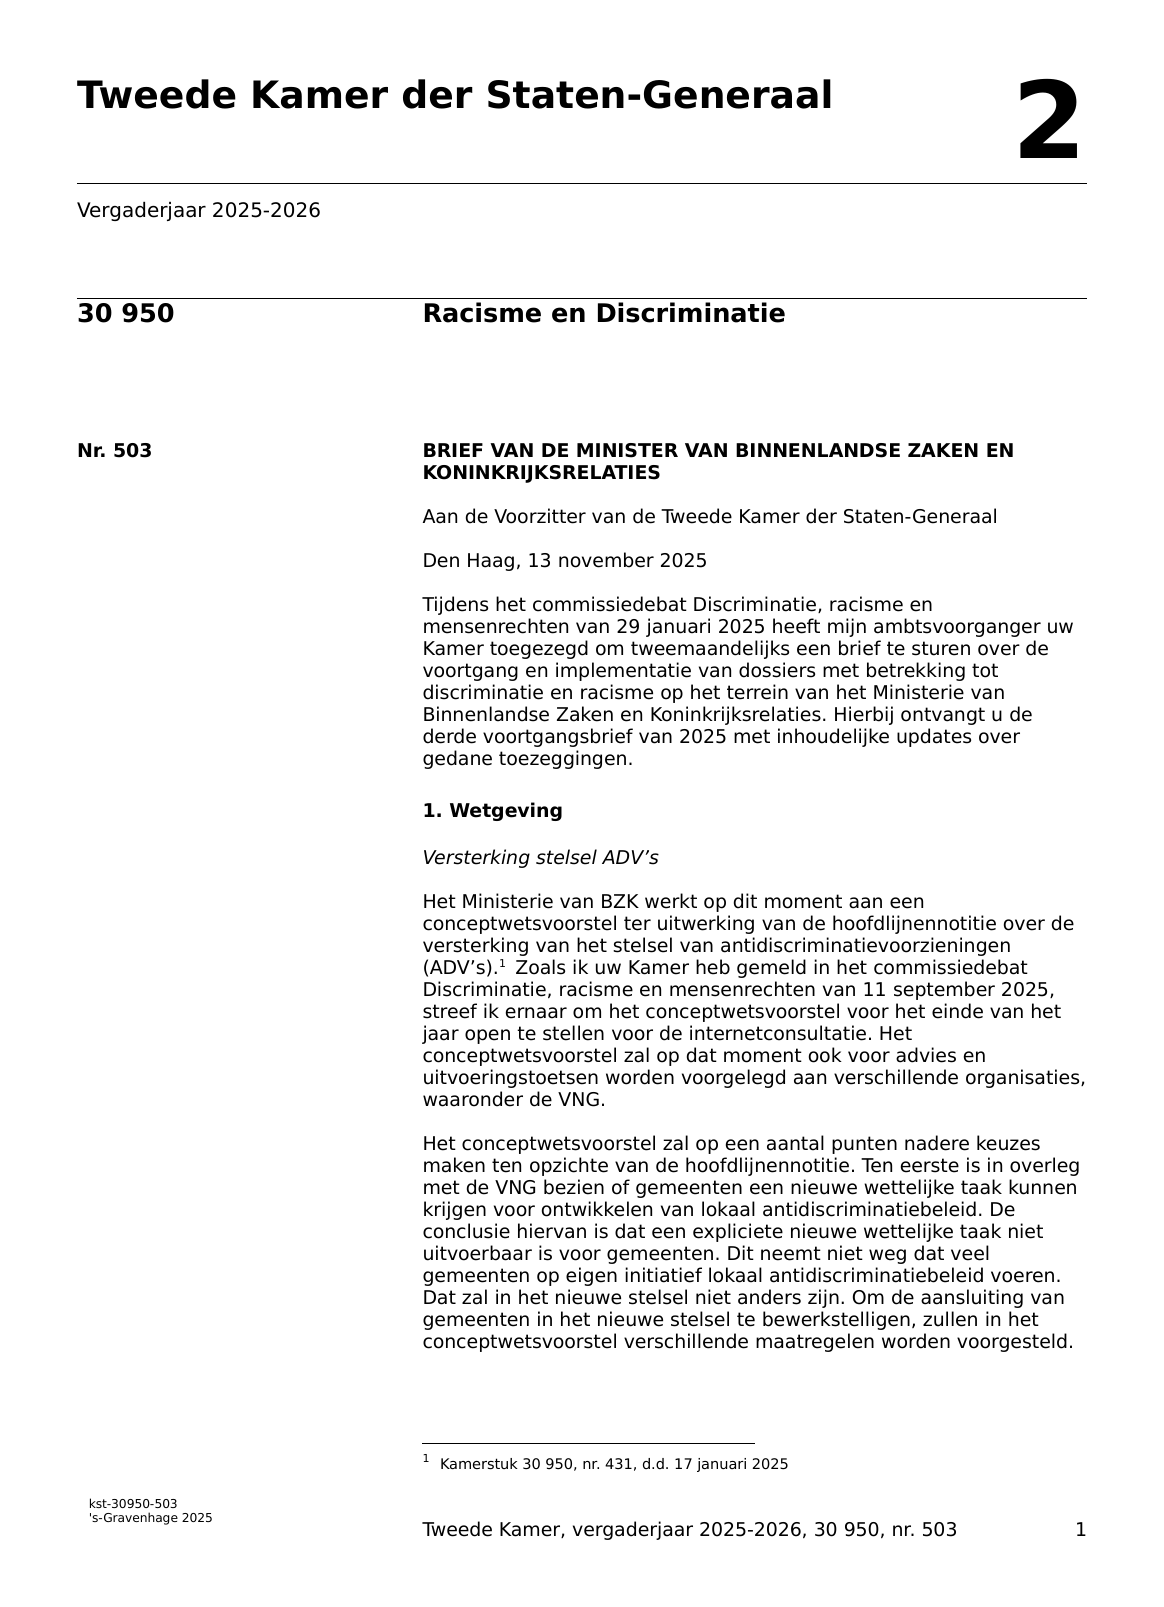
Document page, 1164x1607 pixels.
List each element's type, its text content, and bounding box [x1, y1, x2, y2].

table_header 2 [886, 59, 1087, 183]
text Aan de Voorzitter van de Tweede Kamer der Staten-Generaal [422, 506, 1087, 528]
text Tijdens het commissiedebat Discriminatie, racisme en mensenrechten van 29 januari 2025 heeft mijn ambtsvoorganger uw Kamer toegezegd om tweemaandelijks een brief te sturen over de voortgang en implementatie van dossiers met betrekking tot discriminatie en racisme op het terrein van het Ministerie van Binnenlandse Zaken en Koninkrijksrelaties. Hierbij ontvangt u de derde voortgangsbrief van 2025 met inhoudelijke updates over gedane toezeggingen. [422, 594, 1087, 770]
text Het Ministerie van BZK werkt op dit moment aan een conceptwetsvoorstel ter uitwerking van de hoofdlijnennotitie over de versterking van het stelsel van antidiscriminatievoorzieningen (ADV’s). Zoals ik uw Kamer heb gemeld in het commissiedebat Discriminatie, racisme en mensenrechten van 11 september 2025, streef ik ernaar om het conceptwetsvoorstel voor het einde van het jaar open te stellen voor de internetconsultatie. Het conceptwetsvoorstel zal op dat moment ook voor advies en uitvoeringstoetsen worden voorgelegd aan verschillende organisaties, waaronder de VNG. [422, 891, 1087, 1111]
text 's-Gravenhage 2025 [88, 1511, 323, 1525]
subtitle Versterking stelsel ADV’s [422, 847, 1087, 869]
text Den Haag, 13 november 2025 [422, 550, 1087, 572]
subtitle Nr. 503 BRIEF VAN DE MINISTER VAN BINNENLANDSE ZAKEN EN KONINKRIJKSRELATIES [77, 440, 1087, 484]
subtitle 1. Wetgeving [422, 800, 1087, 822]
text kst-30950-503 [88, 1497, 323, 1511]
subtitle 30 950 Racisme en Discriminatie [77, 299, 1087, 329]
table_cell Vergaderjaar 2025-2026 [77, 184, 1087, 298]
table_header Tweede Kamer der Staten-Generaal [77, 59, 886, 183]
text Kamerstuk 30 950, nr. 431, d.d. 17 januari 2025 [422, 1452, 1087, 1474]
text Het conceptwetsvoorstel zal op een aantal punten nadere keuzes maken ten opzichte van de hoofdlijnennotitie. Ten eerste is in overleg met de VNG bezien of gemeenten een nieuwe wettelijke taak kunnen krijgen voor ontwikkelen van lokaal antidiscriminatiebeleid. De conclusie hiervan is dat een expliciete nieuwe wettelijke taak niet uitvoerbaar is voor gemeenten. Dit neemt niet weg dat veel gemeenten op eigen initiatief lokaal antidiscriminatiebeleid voeren. Dat zal in het nieuwe stelsel niet anders zijn. Om de aansluiting van gemeenten in het nieuwe stelsel te bewerkstelligen, zullen in het conceptwetsvoorstel verschillende maatregelen worden voorgesteld. [422, 1133, 1087, 1353]
